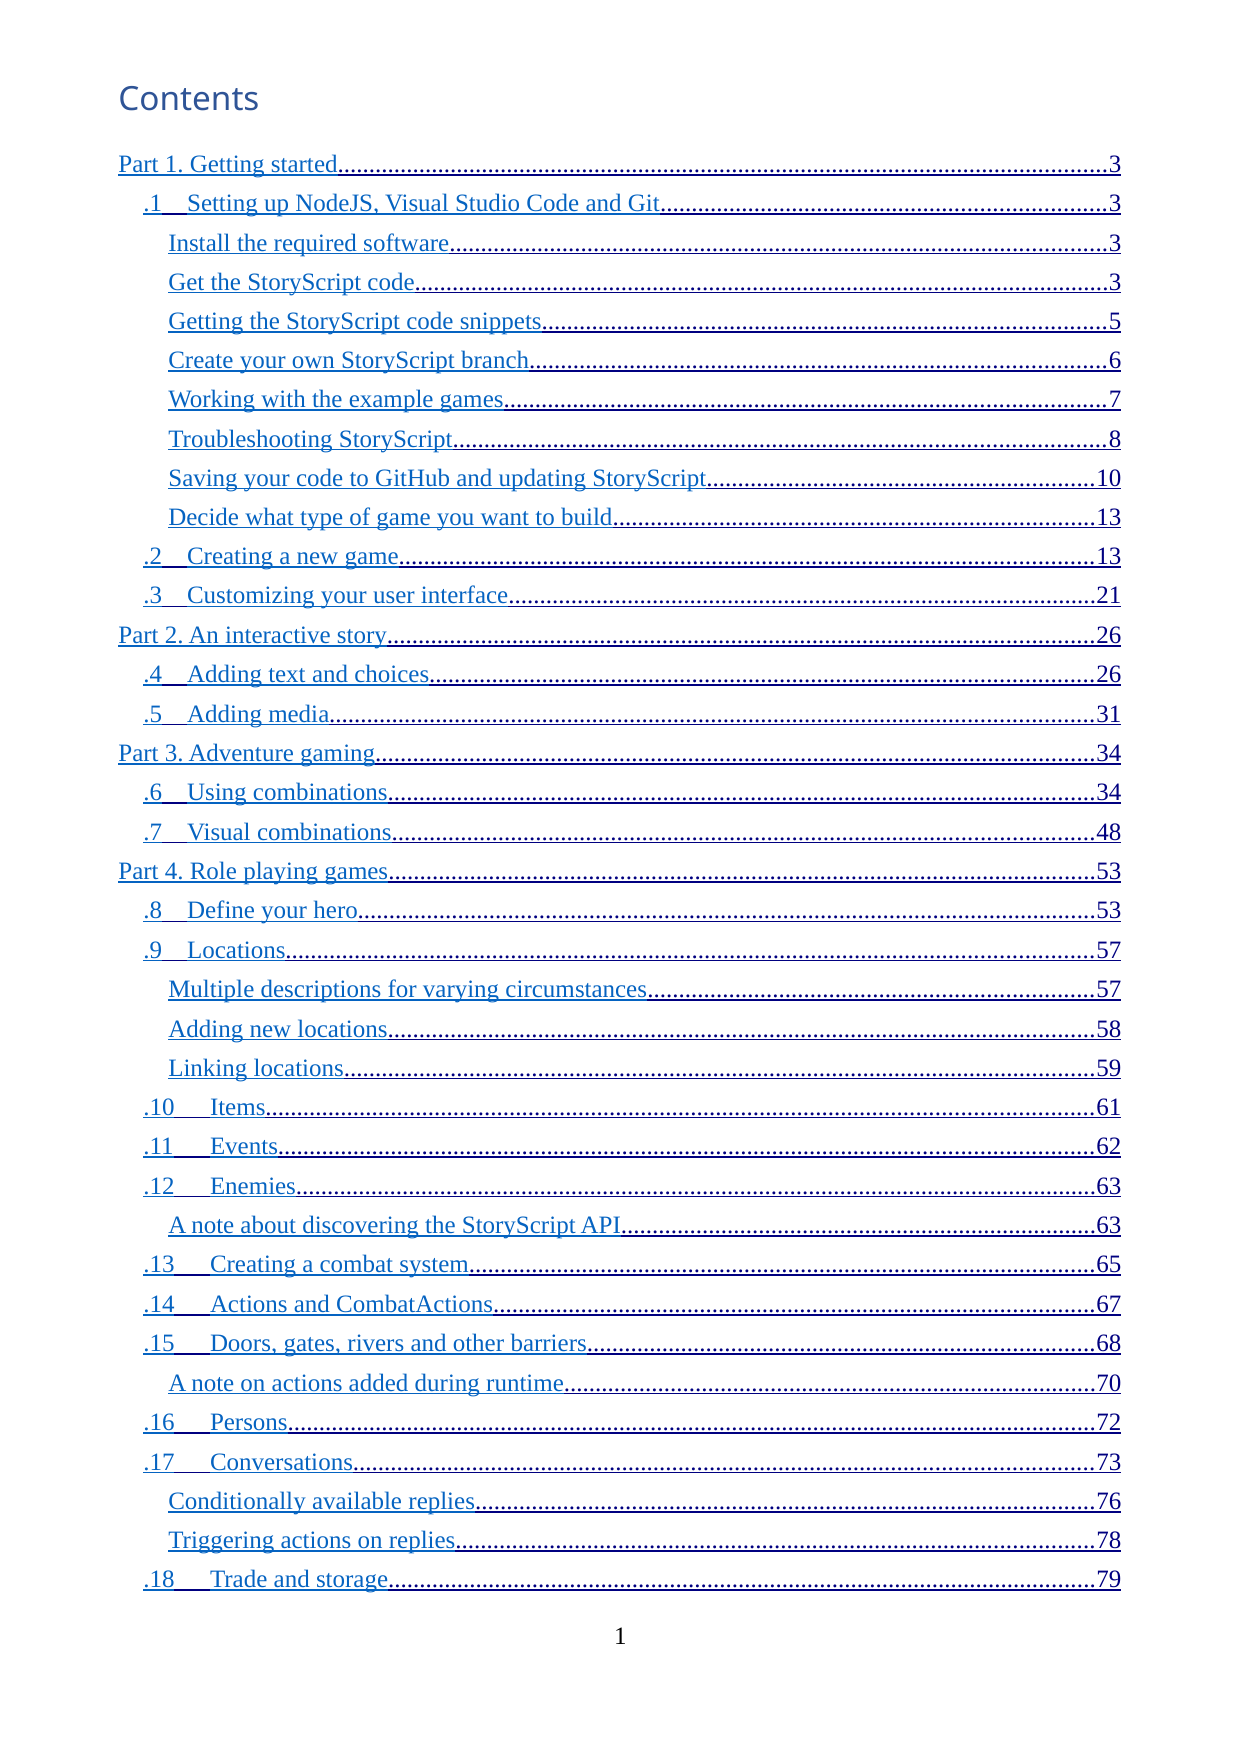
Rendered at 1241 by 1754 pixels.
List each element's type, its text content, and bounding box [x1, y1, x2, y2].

text .8 Define your hero 53 [143, 896, 1122, 924]
text Install the required software 3 [168, 228, 1122, 257]
text .2 Creating a new game 13 [143, 541, 1122, 570]
text Working with the example games 7 [168, 384, 1122, 413]
text .4 Adding text and choices 26 [143, 659, 1122, 688]
text .17 Conversations 73 [143, 1447, 1122, 1476]
text Triggering actions on replies 78 [168, 1525, 1122, 1554]
text .9 Locations 57 [143, 935, 1122, 964]
text Linking locations 59 [168, 1053, 1122, 1082]
text .6 Using combinations 34 [143, 777, 1122, 806]
text Decide what type of game you want to build 13 [168, 502, 1122, 531]
text .5 Adding media 31 [143, 699, 1122, 728]
text Adding new locations 58 [168, 1014, 1122, 1042]
text Part 2. An interactive story 26 [118, 620, 1122, 649]
text Multiple descriptions for varying circumstances 57 [168, 974, 1122, 1003]
text Getting the StoryScript code snippets 5 [168, 306, 1122, 335]
text .15 Doors, gates, rivers and other barriers 68 [143, 1328, 1122, 1358]
text Saving your code to GitHub and updating StoryScript 10 [168, 463, 1122, 492]
text .18 Trade and storage 79 [143, 1564, 1122, 1593]
text .13 Creating a combat system 65 [143, 1249, 1122, 1279]
text Part 3. Adventure gaming 34 [118, 738, 1122, 767]
text .14 Actions and CombatActions 67 [143, 1289, 1122, 1318]
text .10 Items 61 [143, 1092, 1122, 1121]
text .11 Events 62 [143, 1131, 1122, 1161]
subtitle Contents [118, 75, 1122, 120]
text Get the StoryScript code 3 [168, 267, 1122, 296]
text Part 1. Getting started 3 [118, 149, 1122, 178]
text A note on actions added during runtime 70 [168, 1368, 1122, 1397]
text .12 Enemies 63 [143, 1171, 1122, 1200]
text Create your own StoryScript branch 6 [168, 345, 1122, 374]
text Troubleshooting StoryScript 8 [168, 424, 1122, 452]
text .16 Persons 72 [143, 1407, 1122, 1436]
text .1 Setting up NodeJS, Visual Studio Code and Git 3 [143, 188, 1122, 217]
text Conditionally available replies 76 [168, 1486, 1122, 1515]
text A note about discovering the StoryScript API 63 [168, 1210, 1122, 1239]
text .7 Visual combinations 48 [143, 817, 1122, 846]
text Part 4. Role playing games 53 [118, 856, 1122, 885]
text .3 Customizing your user interface 21 [143, 581, 1122, 610]
